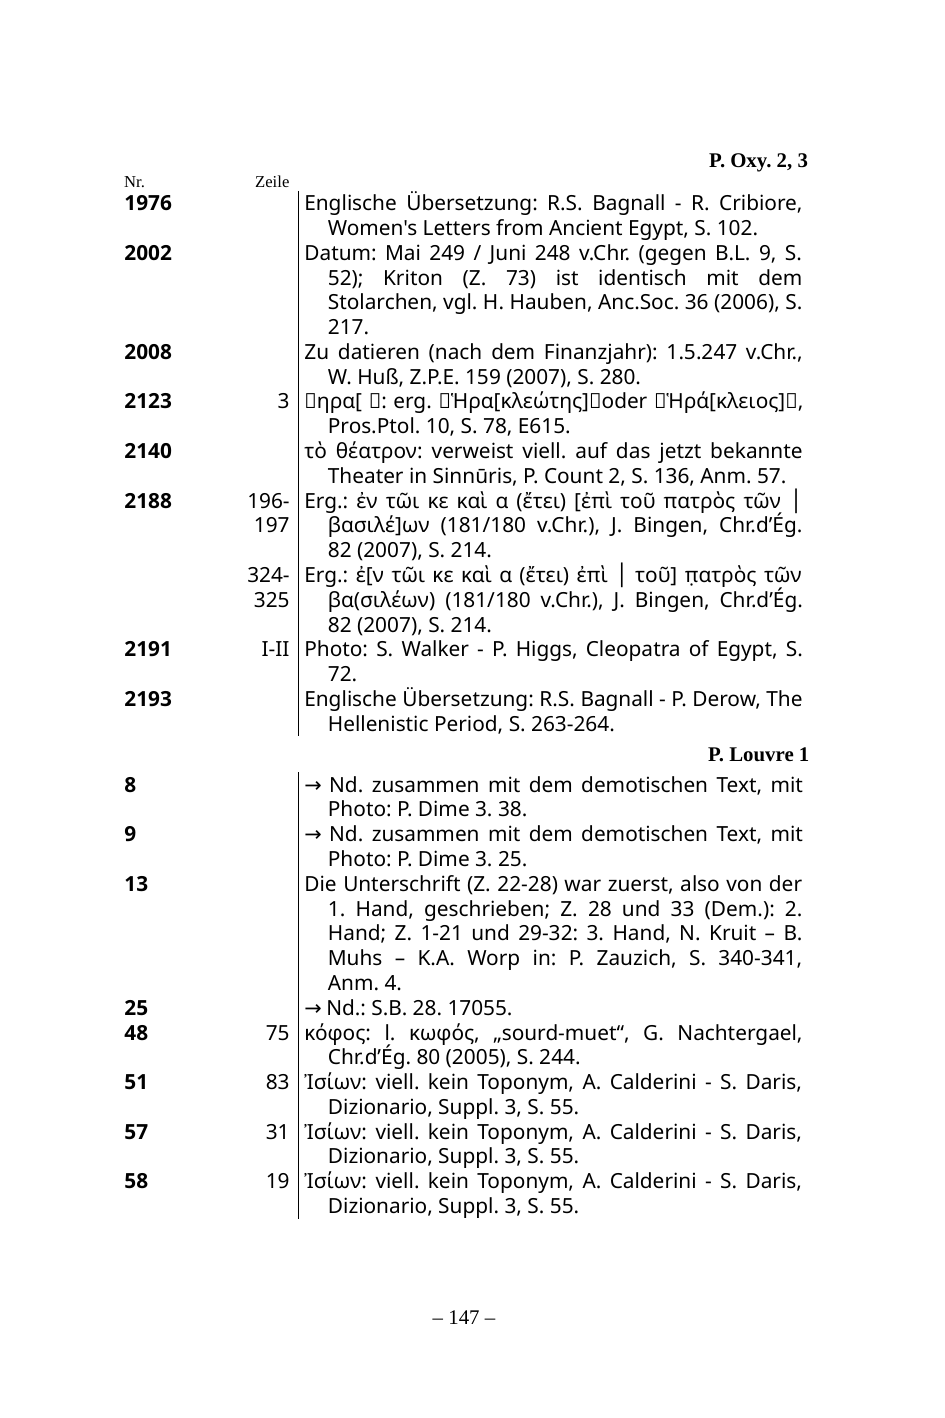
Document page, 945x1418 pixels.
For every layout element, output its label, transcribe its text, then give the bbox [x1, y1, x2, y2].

table_cell 31 [207, 1119, 298, 1169]
table_cell Englische Übersetzung: R.S. Bagnall - P. Derow, The Hellenistic Period, S. 263-264. [299, 687, 809, 736]
table_cell 9 [118, 822, 298, 871]
table_cell Erg.: ἐ[ν τῶι κε καὶ α (ἔτει) ἐπὶ │ τοῦ] π̣ατρὸς τῶν βα(σιλέων) (181/180 v.Chr.), J. Bingen, Chr.d’Ég. 82 (2007), S. 214. [299, 563, 809, 637]
table_cell τὸ θέατρον: verweist viell. auf das jetzt bekannte Theater in Sinnūris, P. Count 2, S. 136, Anm. 57. [299, 439, 809, 488]
table_cell 196-197 [207, 488, 298, 563]
table_cell 48 [118, 1020, 207, 1070]
table_header → Nd. zusammen mit dem demotischen Text, mit Photo: P. Dime 3. 38. [299, 772, 809, 822]
table_cell 58 [118, 1169, 207, 1218]
table_cell 25 [118, 995, 298, 1020]
table_cell 2191 [118, 637, 207, 687]
table_cell Datum: Mai 249 / Juni 248 v.Chr. (gegen B.L. 9, S. 52); Kriton (Z. 73) ist identisch mit dem Stolarchen, vgl. H. Hauben, Anc.Soc. 36 (2006), S. 217. [299, 240, 809, 339]
table_cell Ἰσίων: viell. kein Toponym, A. Calderini - S. Daris, Dizionario, Suppl. 3, S. 55. [299, 1119, 809, 1169]
table_cell Photo: S. Walker - P. Higgs, Cleopatra of Egypt, S. 72. [299, 637, 809, 687]
table_cell ηρα[ : erg. Ἡρα[κλεώτης]oder Ἡρά[κλειος], Pros.Ptol. 10, S. 78, E615. [299, 389, 809, 439]
table_cell 51 [118, 1070, 207, 1119]
table_cell 13 [118, 871, 298, 995]
table_cell 75 [207, 1020, 298, 1070]
subtitle P. Louvre 1 [118, 742, 809, 766]
table_cell [207, 439, 298, 488]
table_cell 2008 [118, 340, 298, 389]
table_cell 83 [207, 1070, 298, 1119]
table_header 8 [118, 772, 298, 822]
table_cell Englische Übersetzung: R.S. Bagnall - R. Cribiore, Women's Letters from Ancient Egypt, S. 102. [299, 191, 809, 240]
table_cell 2140 [118, 439, 207, 488]
table_cell 324-325 [207, 563, 298, 637]
table_cell Ἰσίων: viell. kein Toponym, A. Calderini - S. Daris, Dizionario, Suppl. 3, S. 55. [299, 1070, 809, 1119]
table_cell 2002 [118, 240, 298, 339]
table_cell 2188 [118, 488, 207, 563]
table_cell 2123 [118, 389, 207, 439]
table_cell Zu datieren (nach dem Finanzjahr): 1.5.247 v.Chr., W. Huß, Z.P.E. 159 (2007), S. 280. [299, 340, 809, 389]
table_cell [118, 563, 207, 637]
table_cell 19 [207, 1169, 298, 1218]
table_cell 3 [207, 389, 298, 439]
table_cell Erg.: ἐν τῶι κε καὶ α (ἔτει) [ἐπὶ τοῦ πατρὸς τῶν │ βασιλέ]ων (181/180 v.Chr.), J. Bingen, Chr.d’Ég. 82 (2007), S. 214. [299, 488, 809, 563]
table_cell Die Unterschrift (Z. 22-28) war zuerst, also von der 1. Hand, geschrieben; Z. 28 und 33 (Dem.): 2. Hand; Z. 1-21 und 29-32: 3. Hand, N. Kruit – B. Muhs – K.A. Worp in: P. Zauzich, S. 340-341, Anm. 4. [299, 871, 809, 995]
table_cell → Nd.: S.B. 28. 17055. [299, 995, 809, 1020]
table_cell κόφος: l. κωφός, „sourd-muet“, G. Nachtergael, Chr.d’Ég. 80 (2005), S. 244. [299, 1020, 809, 1070]
table_cell 57 [118, 1119, 207, 1169]
table_cell 2193 [118, 687, 298, 736]
table_cell Ἰσίων: viell. kein Toponym, A. Calderini - S. Daris, Dizionario, Suppl. 3, S. 55. [299, 1169, 809, 1218]
table_cell 1976 [118, 191, 298, 240]
table_cell I-II [207, 637, 298, 687]
table_cell → Nd. zusammen mit dem demotischen Text, mit Photo: P. Dime 3. 25. [299, 822, 809, 871]
